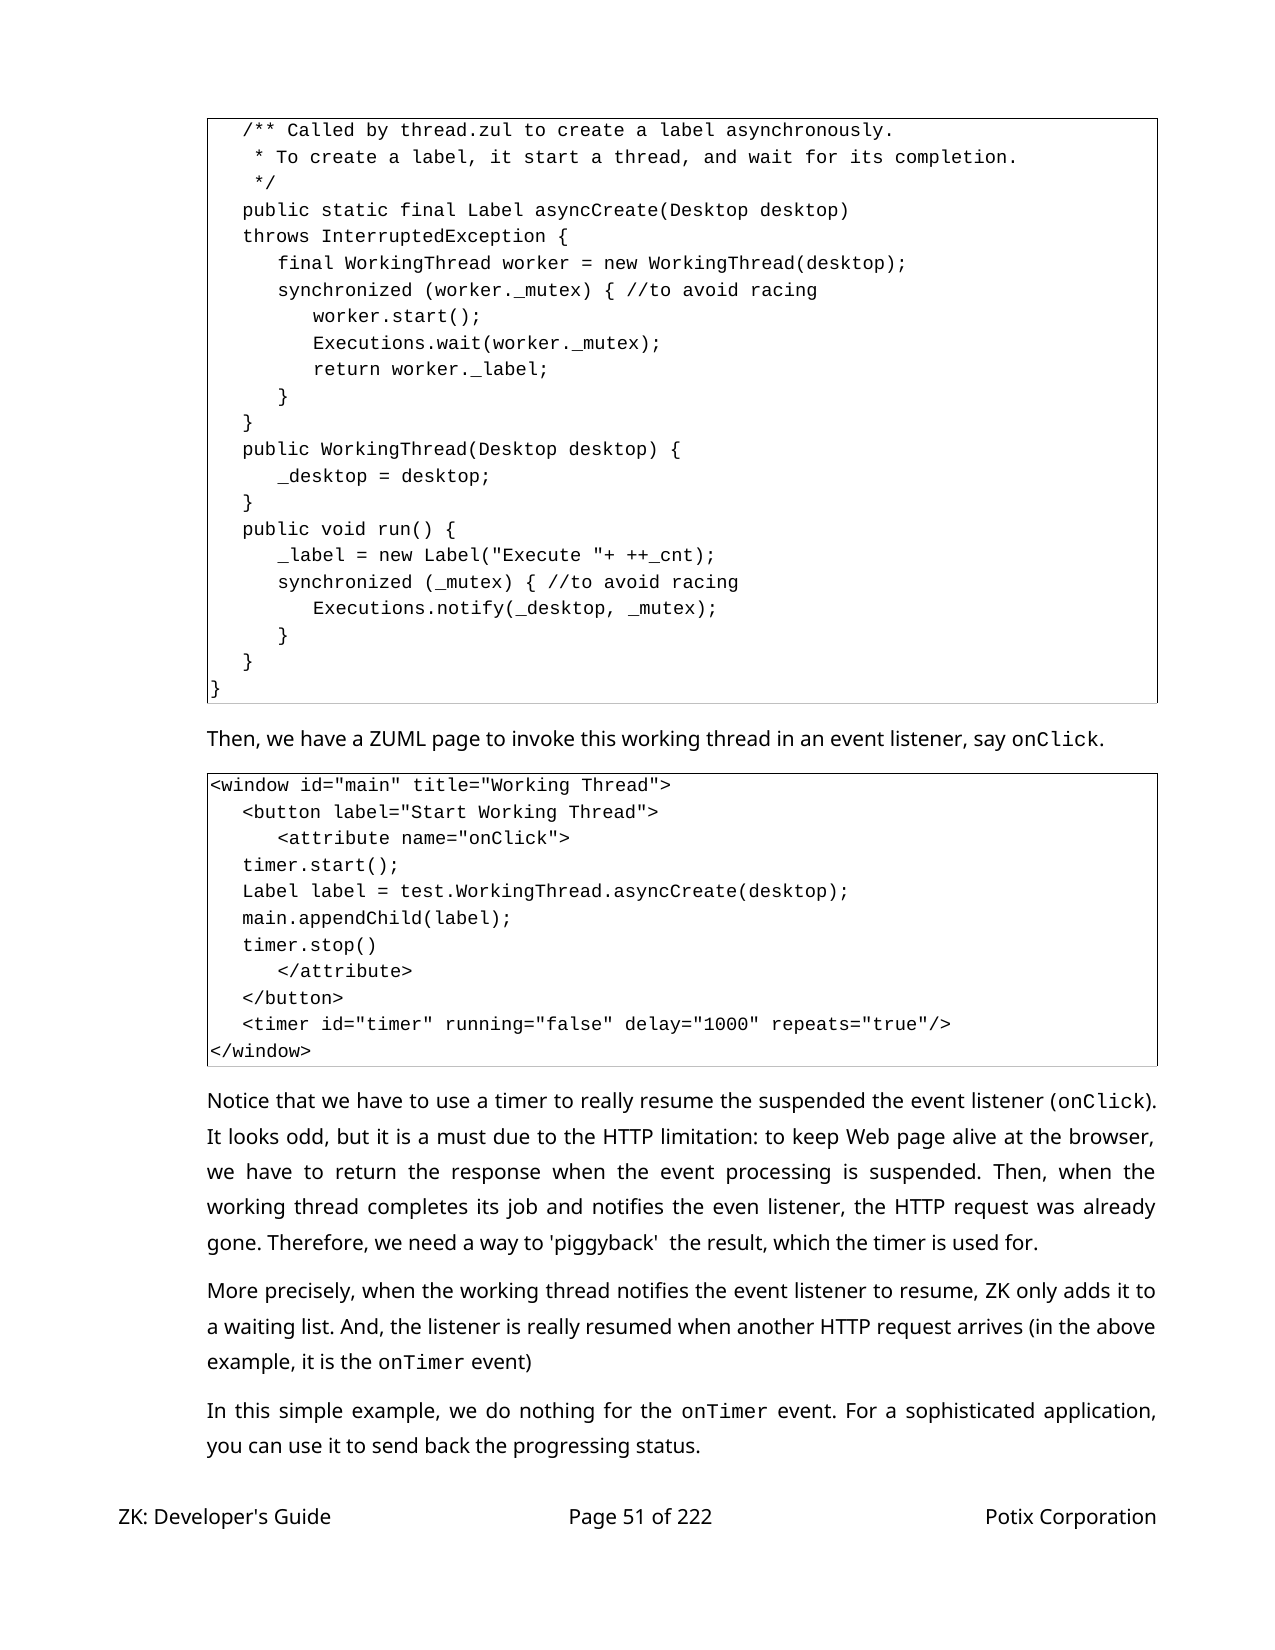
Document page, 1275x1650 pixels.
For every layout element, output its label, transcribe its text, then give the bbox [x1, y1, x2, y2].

text More precisely, when the working thread notifies the event listener to resume, ZK only adds it to a waiting list. And, the listener is really resumed when another HTTP request arrives (in the above example, it is the onTimer event) [207, 1277, 1157, 1376]
text Notice that we have to use a timer to really resume the suspended the event listener (onClick). It looks odd, but it is a must due to the HTTP limitation: to keep Web page alive at the browser, we have to return the response when the event processing is suspended. Then, when the working thread completes its job and notifies the even listener, the HTTP request was already gone. Therefore, we need a way to 'piggyback' the result, which the timer is used for. [207, 1087, 1157, 1256]
text <window id="main" title="Working Thread"> <button label="Start Working Thread"> <attribute name="onClick"> timer.start(); Label label = test.WorkingThread.asyncCreate(desktop); main.appendChild(label); timer.stop() </attribute> </button> <timer id="timer" running="false" delay="1000" repeats="true"/> </window> [208, 774, 1157, 1066]
text In this simple example, we do nothing for the onTimer event. For a sophisticated application, you can use it to send back the progressing status. [207, 1396, 1157, 1460]
text Then, we have a ZUML page to invoke this working thread in an event listener, say onClick. [207, 724, 1157, 752]
text /** Called by thread.zul to create a label asynchronously. * To create a label, it start a thread, and wait for its completion. */ public static final Label asyncCreate(Desktop desktop) throws InterruptedException { final WorkingThread worker = new WorkingThread(desktop); synchronized (worker._mutex) { //to avoid racing worker.start(); Executions.wait(worker._mutex); return worker._label; } } public WorkingThread(Desktop desktop) { _desktop = desktop; } public void run() { _label = new Label("Execute "+ ++_cnt); synchronized (_mutex) { //to avoid racing Executions.notify(_desktop, _mutex); } } } [208, 119, 1157, 703]
